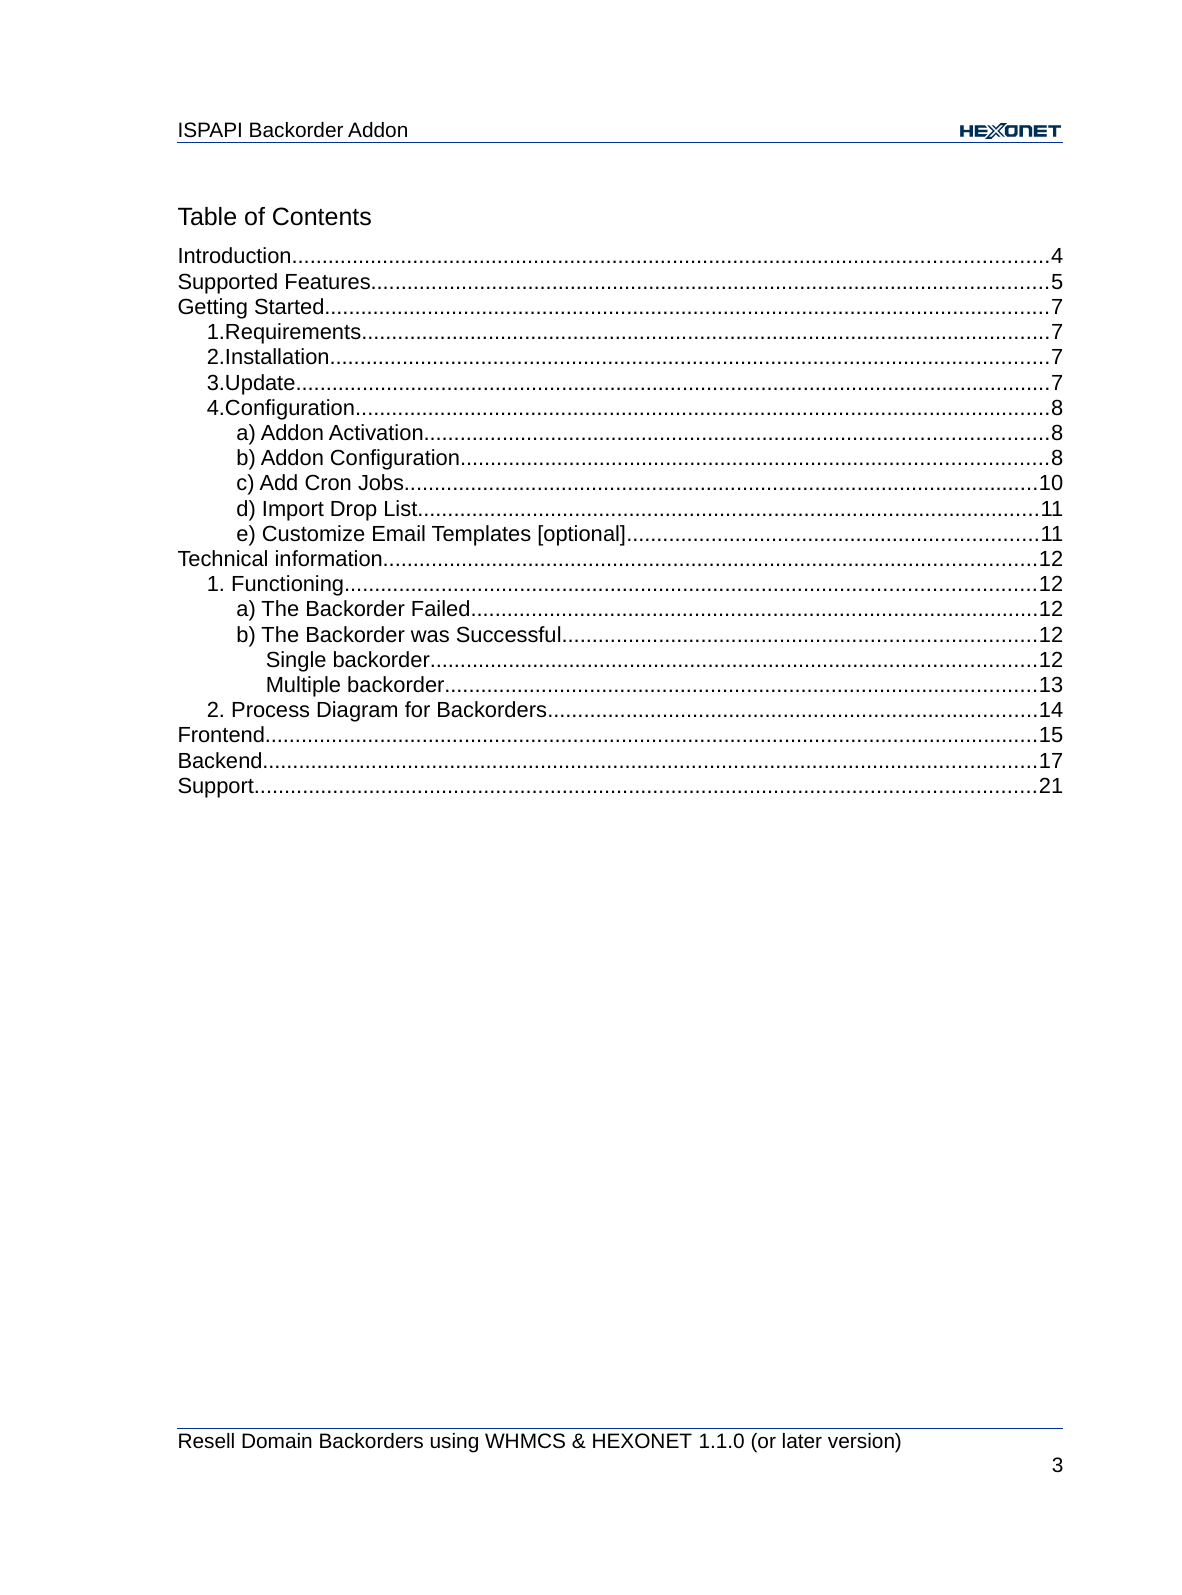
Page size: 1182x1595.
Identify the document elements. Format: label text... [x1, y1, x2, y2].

text e) Customize Email Templates [optional] 11 [236, 521, 1063, 546]
text Frontend 15 [177, 722, 1063, 747]
text Support 21 [177, 773, 1063, 798]
text a) Addon Activation 8 [236, 420, 1063, 445]
text 2. Process Diagram for Backorders 14 [207, 697, 1063, 722]
text d) Import Drop List 11 [236, 495, 1063, 521]
subtitle Table of Contents [177, 202, 1063, 231]
text Backend 17 [177, 747, 1063, 773]
picture [959, 122, 1062, 140]
text Multiple backorder 13 [266, 672, 1063, 697]
text Getting Started 7 [177, 294, 1063, 319]
text Supported Features 5 [177, 268, 1063, 294]
text 2.Installation 7 [207, 344, 1063, 369]
text Single backorder 12 [266, 647, 1063, 672]
text Technical information 12 [177, 546, 1063, 571]
text 3.Update 7 [207, 369, 1063, 394]
text b) The Backorder was Successful 12 [236, 621, 1063, 647]
text 1.Requirements 7 [207, 319, 1063, 344]
text 4.Configuration 8 [207, 394, 1063, 420]
text a) The Backorder Failed 12 [236, 596, 1063, 621]
text b) Addon Configuration 8 [236, 445, 1063, 470]
text Introduction 4 [177, 243, 1063, 268]
text c) Add Cron Jobs 10 [236, 470, 1063, 495]
text 1. Functioning 12 [207, 571, 1063, 596]
